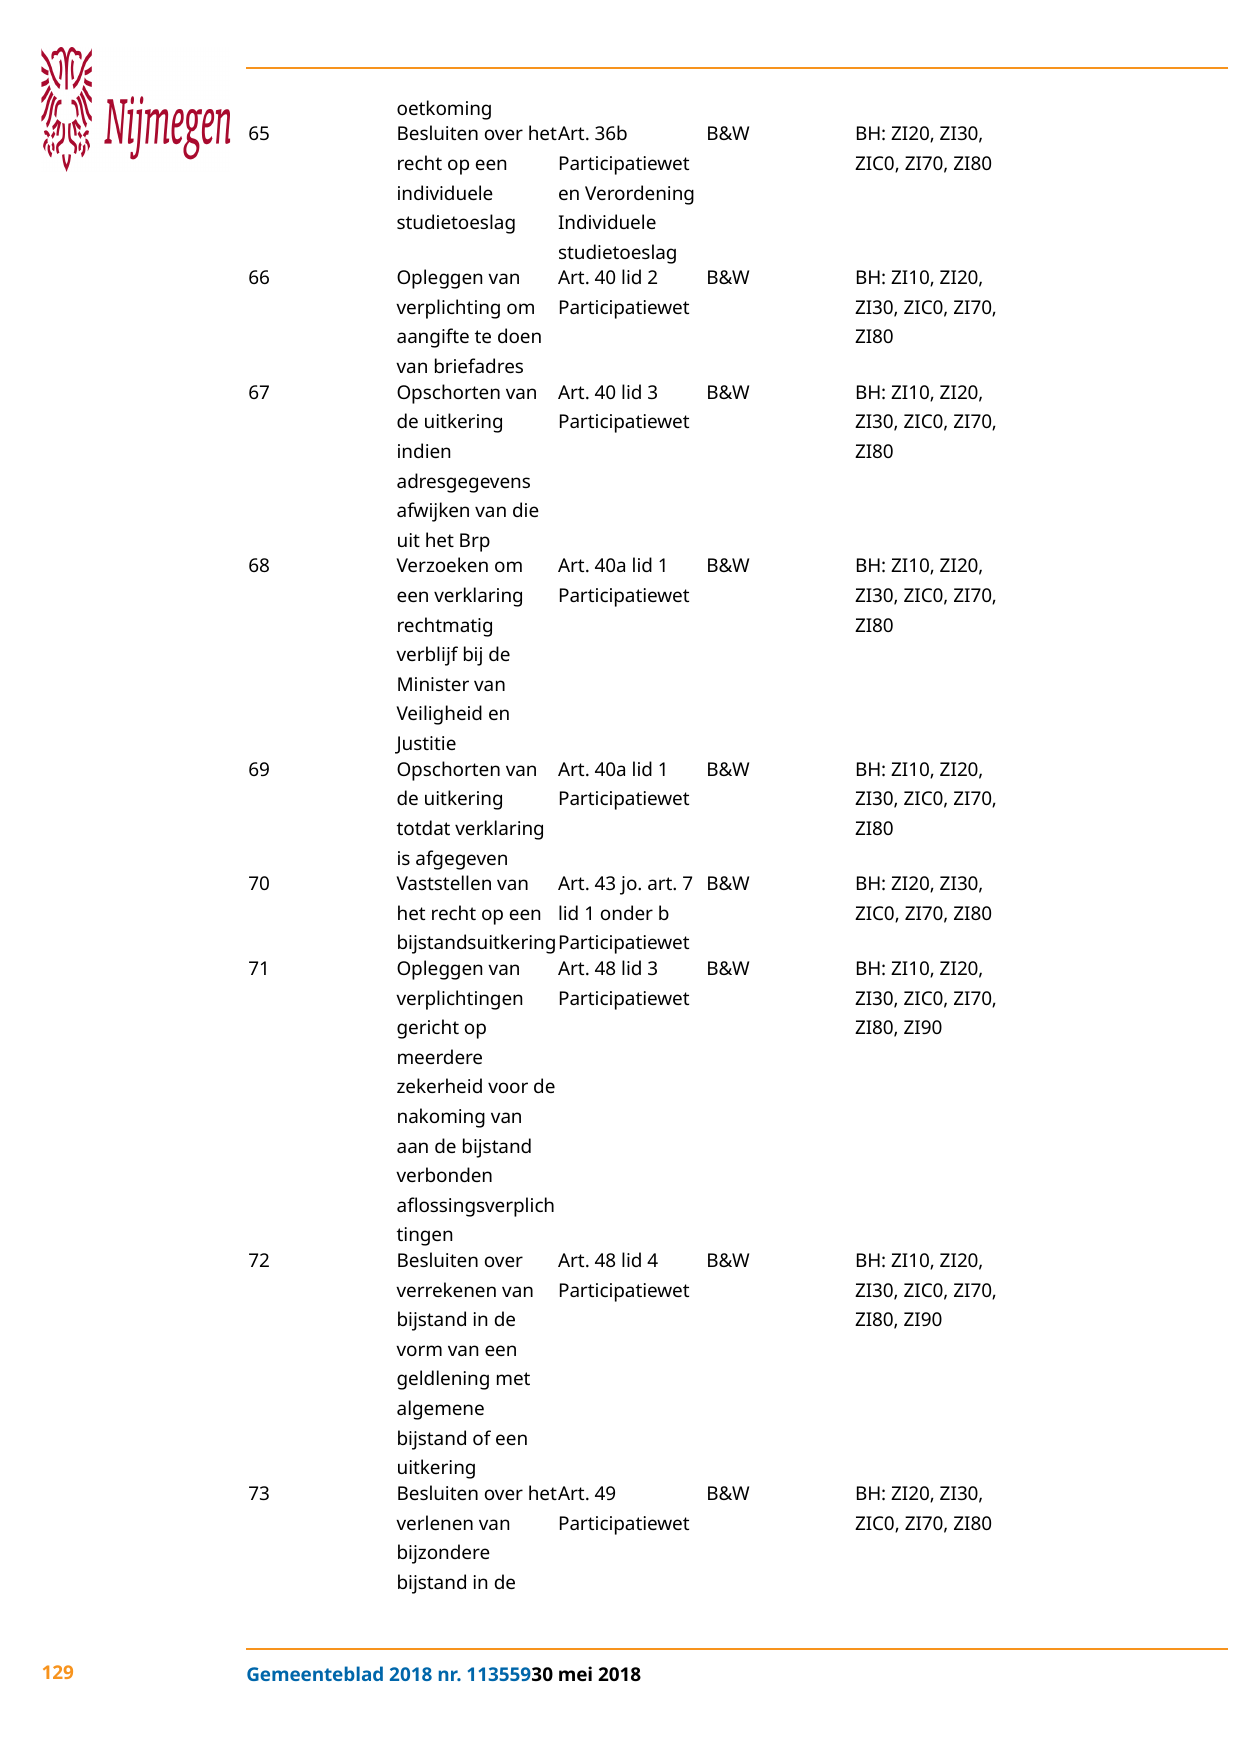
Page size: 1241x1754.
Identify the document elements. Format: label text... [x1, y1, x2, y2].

table_cell Art. 43 jo. art. 7 lid 1 onder b Participatiewet [558, 870, 706, 955]
table_cell [855, 95, 1003, 121]
table_cell [1003, 95, 1152, 121]
table_cell B&W [706, 756, 855, 870]
table_cell B&W [706, 121, 855, 264]
table_cell [1003, 265, 1152, 379]
table_cell BH: ZI10, ZI20, ZI30, ZIC0, ZI70, ZI80, ZI90 [855, 1247, 1003, 1480]
table_cell B&W [706, 553, 855, 756]
table_cell BH: ZI20, ZI30, ZIC0, ZI70, ZI80 [855, 870, 1003, 955]
table_cell Vaststellen van het recht op een bijstandsuitkering [396, 870, 558, 955]
picture [41, 47, 231, 172]
table_cell 66 [248, 265, 396, 379]
table_cell 70 [248, 870, 396, 955]
table_cell Opschorten van de uitkering totdat verklaring is afgegeven [396, 756, 558, 870]
table_cell 71 [248, 955, 396, 1247]
table_cell B&W [706, 1247, 855, 1480]
table_cell Art. 36b Participatiewet en Verordening Individuele studietoeslag [558, 121, 706, 264]
table_cell BH: ZI10, ZI20, ZI30, ZIC0, ZI70, ZI80 [855, 265, 1003, 379]
table_cell Art. 40 lid 2 Participatiewet [558, 265, 706, 379]
table_cell [1003, 870, 1152, 955]
table_cell 69 [248, 756, 396, 870]
table_cell [248, 95, 396, 121]
table_cell BH: ZI20, ZI30, ZIC0, ZI70, ZI80 [855, 121, 1003, 264]
table_cell Art. 48 lid 4 Participatiewet [558, 1247, 706, 1480]
table_cell Art. 49 Participatiewet [558, 1480, 706, 1594]
table_cell [1003, 121, 1152, 264]
table_cell [1003, 379, 1152, 553]
table_cell B&W [706, 870, 855, 955]
table_cell 73 [248, 1480, 396, 1594]
table_cell BH: ZI10, ZI20, ZI30, ZIC0, ZI70, ZI80 [855, 553, 1003, 756]
table_cell Besluiten over het verlenen van bijzondere bijstand in de [396, 1480, 558, 1594]
table_cell B&W [706, 955, 855, 1247]
table_cell Besluiten over het recht op een individuele studietoeslag [396, 121, 558, 264]
table_cell [1003, 955, 1152, 1247]
table_cell oetkoming [396, 95, 558, 121]
table_cell Art. 40a lid 1 Participatiewet [558, 553, 706, 756]
table_cell 67 [248, 379, 396, 553]
table_cell BH: ZI10, ZI20, ZI30, ZIC0, ZI70, ZI80, ZI90 [855, 955, 1003, 1247]
table_cell Art. 48 lid 3 Participatiewet [558, 955, 706, 1247]
table_cell 65 [248, 121, 396, 264]
table_cell B&W [706, 1480, 855, 1594]
table_cell BH: ZI20, ZI30, ZIC0, ZI70, ZI80 [855, 1480, 1003, 1594]
table_cell Art. 40 lid 3 Participatiewet [558, 379, 706, 553]
table_cell [706, 95, 855, 121]
table_cell Opschorten van de uitkering indien adresgegevens afwijken van die uit het Brp [396, 379, 558, 553]
table_cell [1003, 553, 1152, 756]
table_cell 68 [248, 553, 396, 756]
table_cell Opleggen van verplichtingen gericht op meerdere zekerheid voor de nakoming van aan de bijstand verbonden aflossingsverplichtingen [396, 955, 558, 1247]
table_cell B&W [706, 265, 855, 379]
table_cell B&W [706, 379, 855, 553]
table_cell BH: ZI10, ZI20, ZI30, ZIC0, ZI70, ZI80 [855, 756, 1003, 870]
table_cell Opleggen van verplichting om aangifte te doen van briefadres [396, 265, 558, 379]
table_cell BH: ZI10, ZI20, ZI30, ZIC0, ZI70, ZI80 [855, 379, 1003, 553]
table_cell [1003, 1480, 1152, 1594]
table_cell [1003, 756, 1152, 870]
table_cell [1003, 1247, 1152, 1480]
table_cell Verzoeken om een verklaring rechtmatig verblijf bij de Minister van Veiligheid en Justitie [396, 553, 558, 756]
table_cell [558, 95, 706, 121]
table_cell Art. 40a lid 1 Participatiewet [558, 756, 706, 870]
table_cell 72 [248, 1247, 396, 1480]
table_cell Besluiten over verrekenen van bijstand in de vorm van een geldlening met algemene bijstand of een uitkering [396, 1247, 558, 1480]
